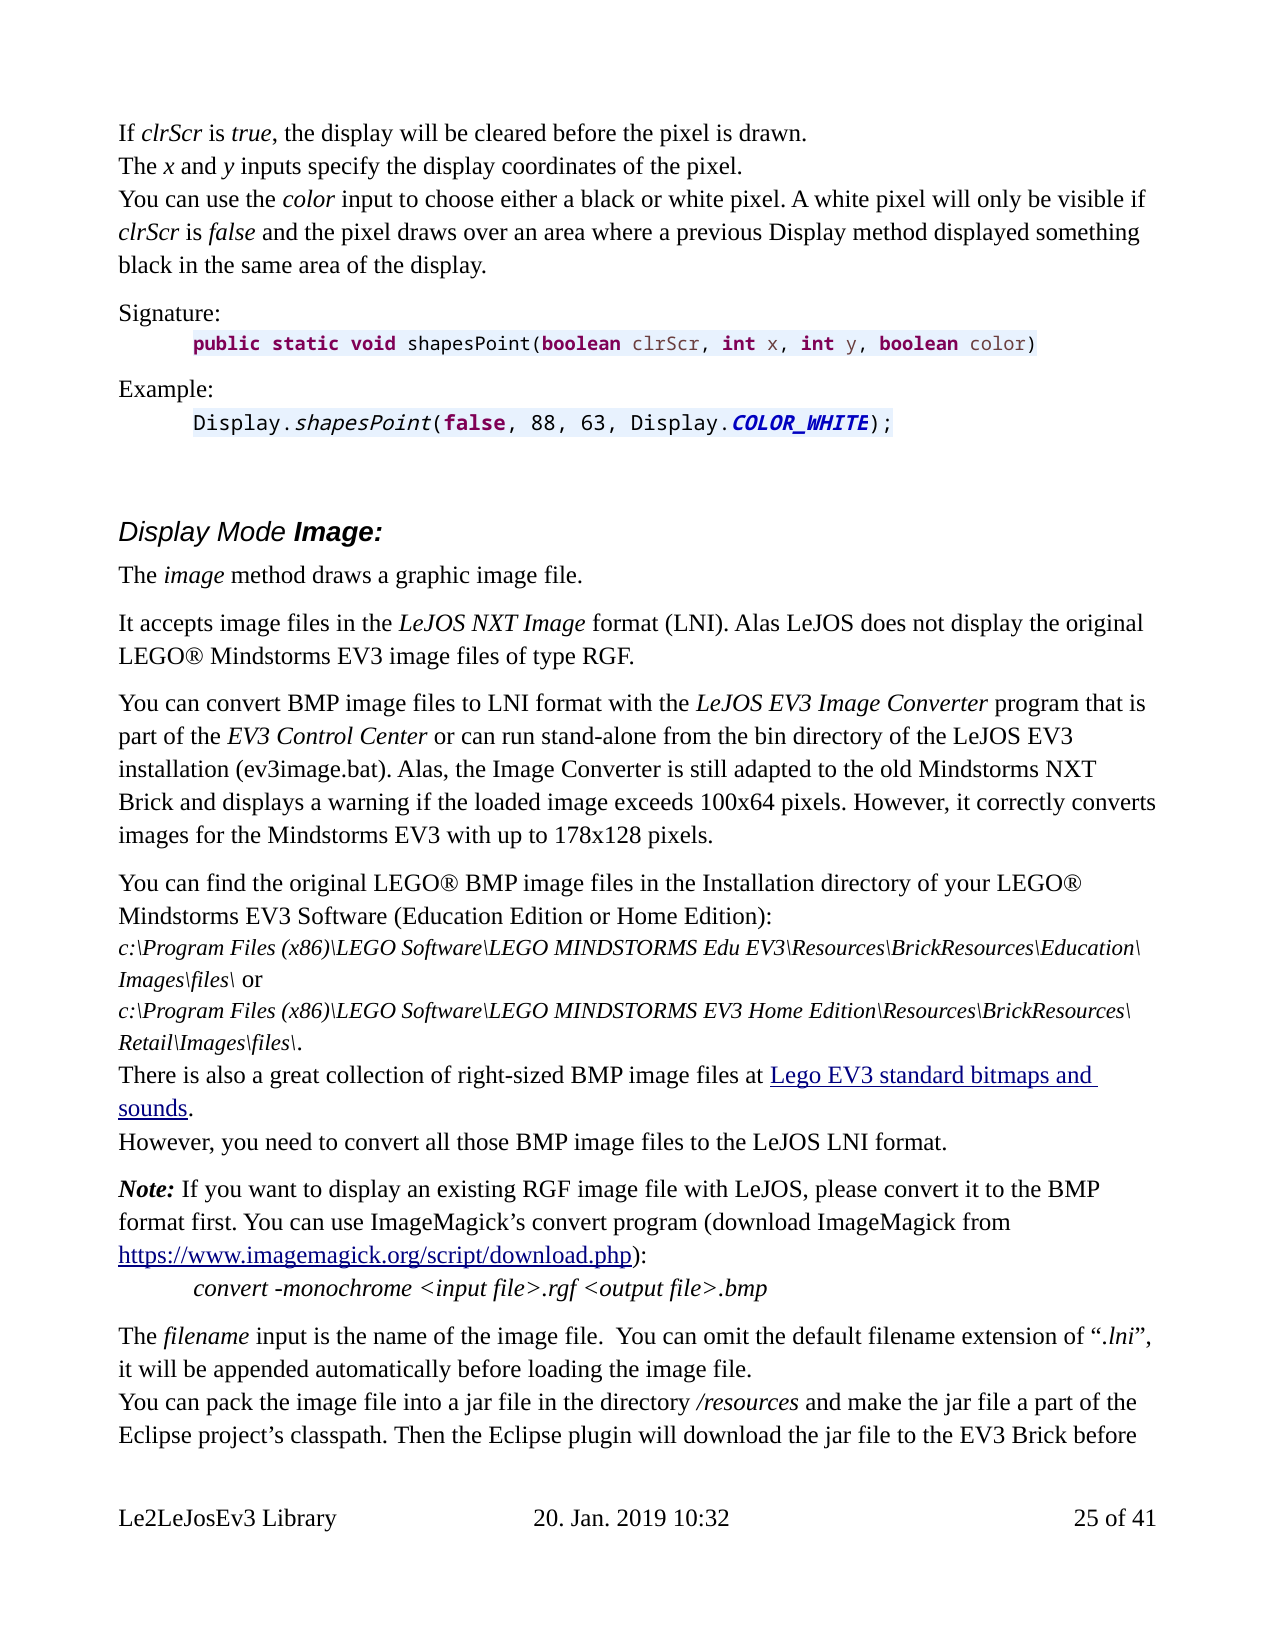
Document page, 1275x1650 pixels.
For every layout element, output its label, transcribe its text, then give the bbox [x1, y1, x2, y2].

text The image method draws a graphic image file. [118, 560, 1157, 589]
text You can convert BMP image files to LNI format with the LeJOS EV3 Image Converter program that is part of the EV3 Control Center or can run stand-alone from the bin directory of the LeJOS EV3 installation (ev3image.bat). Alas, the Image Converter is still adapted to the old Mindstorms NXT Brick and displays a warning if the loaded image exceeds 100x64 pixels. However, it correctly converts images for the Mindstorms EV3 with up to 178x128 pixels. [118, 688, 1157, 849]
text Signature: public static void shapesPoint(boolean clrScr, int x, int y, boolean color) [118, 298, 1157, 356]
text If clrScr is true, the display will be cleared before the pixel is drawn. The x and y inputs specify the display coordinates of the pixel. You can use the color input to choose either a black or white pixel. A white pixel will only be visible if clrScr is false and the pixel draws over an area where a previous Display method displayed something black in the same area of the display. [118, 118, 1157, 279]
subtitle Display Mode Image: [118, 516, 1157, 548]
text You can find the original LEGO® BMP image files in the Installation directory of your LEGO® Mindstorms EV3 Software (Education Edition or Home Edition): c:\Program Files (x86)\LEGO Software\LEGO MINDSTORMS Edu EV3\Resources\BrickResources\Education\Images\files\ or c:\Program Files (x86)\LEGO Software\LEGO MINDSTORMS EV3 Home Edition\Resources\BrickResources\Retail\Images\files\. There is also a great collection of right-sized BMP image files at Lego EV3 standard bitmaps and sounds. However, you need to convert all those BMP image files to the LeJOS LNI format. [118, 868, 1157, 1155]
text It accepts image files in the LeJOS NXT Image format (LNI). Alas LeJOS does not display the original LEGO® Mindstorms EV3 image files of type RGF. [118, 608, 1157, 669]
text Example: Display.shapesPoint(false, 88, 63, Display.COLOR_WHITE); [118, 374, 1157, 437]
text Note: If you want to display an existing RGF image file with LeJOS, please convert it to the BMP format first. You can use ImageMagick’s convert program (download ImageMagick from https://www.imagemagick.org/script/download.php): convert -monochrome <input file>.rgf <output file>.bmp [118, 1174, 1157, 1302]
text The filename input is the name of the image file. You can omit the default filename extension of “.lni”, it will be appended automatically before loading the image file. You can pack the image file into a jar file in the directory /resources and make the jar file a part of the Eclipse project’s classpath. Then the Eclipse plugin will download the jar file to the EV3 Brick before [118, 1321, 1157, 1449]
